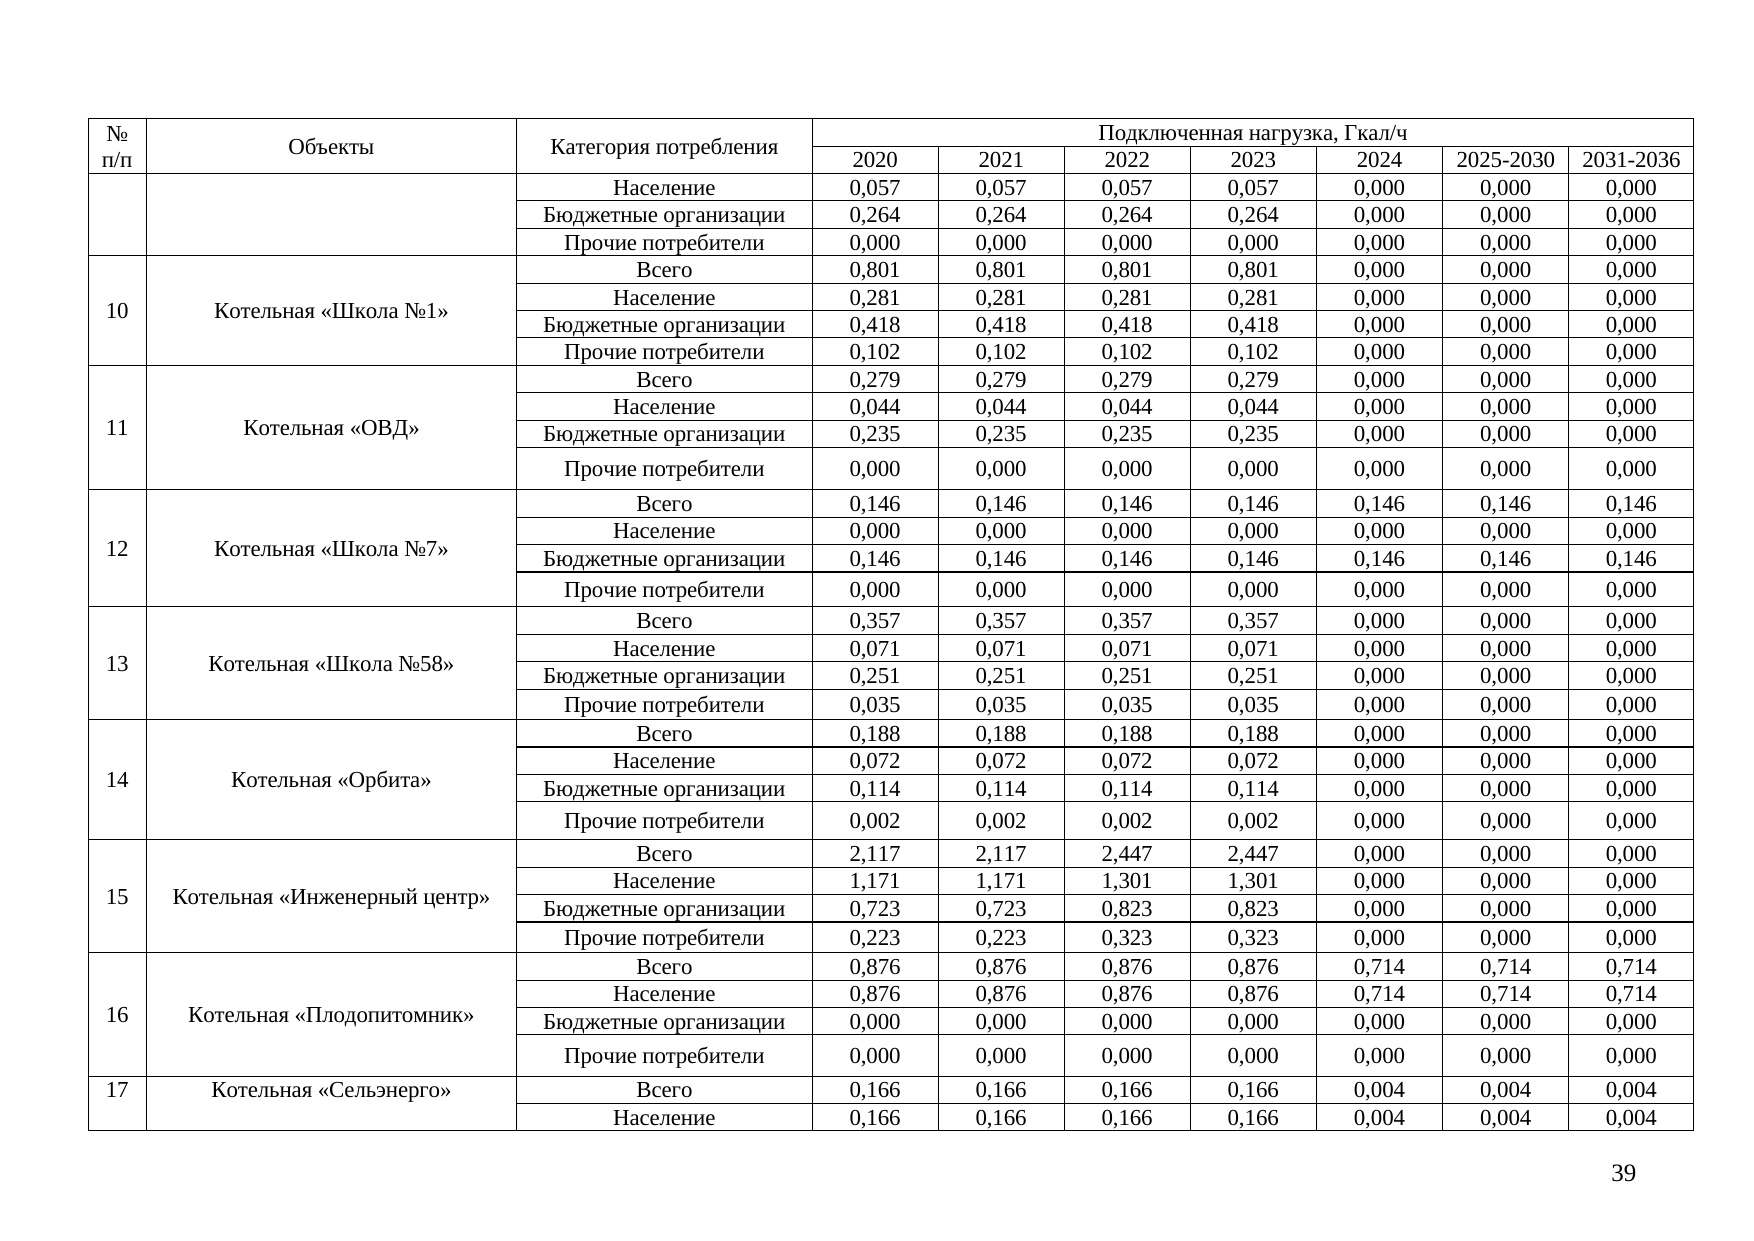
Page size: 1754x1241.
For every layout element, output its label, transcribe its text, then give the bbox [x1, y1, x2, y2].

table_cell 0,000 [1443, 607, 1568, 634]
table_cell 0,146 [1065, 490, 1190, 517]
table_cell 0,000 [1569, 229, 1693, 255]
table_cell 2024 [1317, 147, 1442, 173]
table_cell 11 [89, 366, 146, 489]
table_cell Прочие потребители [517, 448, 812, 489]
table_cell 0,035 [1191, 690, 1316, 719]
table_cell Население [517, 868, 812, 894]
table_cell Всего [517, 256, 812, 282]
table_cell 0,004 [1569, 1104, 1693, 1130]
table_cell 0,000 [1443, 393, 1568, 419]
table_cell 0,000 [1443, 662, 1568, 688]
table_cell 2031-2036 [1569, 147, 1693, 173]
table_cell 0,000 [813, 1035, 938, 1076]
table_cell 0,281 [939, 284, 1064, 310]
table_cell 0,000 [939, 229, 1064, 255]
table_cell 0,000 [1317, 690, 1442, 719]
table_cell 1,171 [939, 868, 1064, 894]
table_cell 0,876 [813, 981, 938, 1007]
table_cell 0,235 [939, 421, 1064, 447]
table_cell 0,264 [939, 201, 1064, 228]
table_cell 0,000 [1569, 421, 1693, 447]
table_cell 0,357 [939, 607, 1064, 634]
table_cell 2020 [813, 147, 938, 173]
table_cell 0,000 [1569, 720, 1693, 746]
table_cell 0,146 [1065, 545, 1190, 571]
table_cell Население [517, 284, 812, 310]
table_cell 0,002 [939, 802, 1064, 839]
table_cell 0,264 [1191, 201, 1316, 228]
table_cell 0,714 [1317, 953, 1442, 979]
table_cell 0,357 [813, 607, 938, 634]
table_cell 0,000 [1065, 448, 1190, 489]
table_cell 14 [89, 720, 146, 839]
table_cell 0,000 [813, 229, 938, 255]
table_cell 0,714 [1569, 981, 1693, 1007]
table_cell 0,000 [1317, 1008, 1442, 1034]
table_cell 16 [89, 953, 146, 1076]
table_cell 0,071 [1065, 635, 1190, 661]
table_cell 0,000 [1065, 1035, 1190, 1076]
table_cell 0,035 [813, 690, 938, 719]
table_cell 0,146 [813, 545, 938, 571]
table_cell Население [517, 748, 812, 774]
table_cell 0,000 [1569, 1008, 1693, 1034]
table_cell 0,000 [813, 448, 938, 489]
table_cell 0,801 [1065, 256, 1190, 282]
table_header № п/п [89, 119, 146, 173]
table_cell 0,000 [1443, 421, 1568, 447]
table_cell 0,000 [1569, 448, 1693, 489]
table_cell 0,188 [1191, 720, 1316, 746]
table_cell 2,117 [813, 840, 938, 867]
table_cell 0,000 [1317, 393, 1442, 419]
table_cell Всего [517, 720, 812, 746]
table_cell 0,102 [1065, 338, 1190, 365]
table_cell Население [517, 393, 812, 419]
table_cell 0,000 [1443, 201, 1568, 228]
table_cell 0,146 [1191, 490, 1316, 517]
table_cell 1,171 [813, 868, 938, 894]
table_cell 0,146 [1443, 545, 1568, 571]
table_cell 0,000 [1317, 840, 1442, 867]
table_cell 0,000 [1443, 256, 1568, 282]
table_cell 0,000 [1317, 635, 1442, 661]
table_cell 0,876 [813, 953, 938, 979]
table_cell 0,102 [813, 338, 938, 365]
table_cell 0,235 [813, 421, 938, 447]
table_cell Прочие потребители [517, 573, 812, 606]
table_cell Котельная «Школа №58» [147, 607, 516, 719]
table_cell 0,000 [1317, 448, 1442, 489]
table_cell 0,044 [1065, 393, 1190, 419]
table_cell 0,000 [1443, 338, 1568, 365]
table_cell 0,000 [1317, 311, 1442, 337]
table_cell 0,876 [1191, 953, 1316, 979]
table_cell 0,000 [1443, 802, 1568, 839]
table_cell Прочие потребители [517, 923, 812, 952]
table_cell 0,000 [1443, 775, 1568, 801]
table_cell Население [517, 981, 812, 1007]
table_cell 0,114 [1065, 775, 1190, 801]
table_cell Прочие потребители [517, 229, 812, 255]
table_cell 0,146 [1569, 545, 1693, 571]
table_cell Всего [517, 607, 812, 634]
table_cell 0,000 [939, 1035, 1064, 1076]
table_cell 0,000 [1317, 421, 1442, 447]
table_cell 2023 [1191, 147, 1316, 173]
table_cell 0,000 [1443, 1035, 1568, 1076]
table_cell 2,447 [1191, 840, 1316, 867]
table_cell 0,000 [1569, 338, 1693, 365]
table_cell 0,000 [1569, 775, 1693, 801]
table_cell 0,714 [1569, 953, 1693, 979]
table_cell 0,000 [1191, 1035, 1316, 1076]
table_cell Бюджетные организации [517, 775, 812, 801]
table_cell 0,723 [939, 895, 1064, 921]
table_cell Население [517, 518, 812, 544]
table_cell 0,000 [1317, 366, 1442, 392]
table_cell Прочие потребители [517, 1035, 812, 1076]
table_cell Всего [517, 1077, 812, 1103]
table_cell 0,000 [1443, 311, 1568, 337]
table_cell 0,876 [939, 953, 1064, 979]
table_cell 0,000 [1065, 229, 1190, 255]
table_cell 0,823 [1191, 895, 1316, 921]
table_cell 0,000 [1443, 923, 1568, 952]
table_cell Бюджетные организации [517, 545, 812, 571]
table_cell 0,000 [1569, 174, 1693, 200]
table_cell 0,000 [1443, 518, 1568, 544]
table_cell Население [517, 635, 812, 661]
table_cell 0,357 [1065, 607, 1190, 634]
table_cell 0,146 [813, 490, 938, 517]
table_cell 0,057 [813, 174, 938, 200]
table_cell 0,000 [813, 518, 938, 544]
table_cell 10 [89, 256, 146, 365]
table_cell 0,000 [939, 1008, 1064, 1034]
table_cell 0,072 [939, 748, 1064, 774]
table_cell 0,714 [1443, 981, 1568, 1007]
table_cell 0,876 [1065, 953, 1190, 979]
table_cell 12 [89, 490, 146, 606]
table_cell 0,876 [939, 981, 1064, 1007]
table_cell Котельная «Школа №7» [147, 490, 516, 606]
table_cell 0,000 [1569, 868, 1693, 894]
table_cell Всего [517, 953, 812, 979]
table_cell Население [517, 174, 812, 200]
table_cell 0,071 [939, 635, 1064, 661]
table_cell 0,264 [813, 201, 938, 228]
table_cell 0,044 [1191, 393, 1316, 419]
table_cell 0,714 [1317, 981, 1442, 1007]
table_cell 0,251 [1065, 662, 1190, 688]
table_cell 0,002 [1065, 802, 1190, 839]
table_cell 0,004 [1317, 1104, 1442, 1130]
table_cell 0,000 [1191, 518, 1316, 544]
table_cell 0,000 [1317, 775, 1442, 801]
table_cell 0,000 [1317, 748, 1442, 774]
table_cell Население [517, 1104, 812, 1130]
table_cell 0,146 [1317, 490, 1442, 517]
table_cell 0,035 [1065, 690, 1190, 719]
table_cell 0,000 [1191, 229, 1316, 255]
table_cell [89, 174, 146, 255]
table_cell 0,000 [1443, 573, 1568, 606]
table_cell 0,166 [939, 1077, 1064, 1103]
table_cell 0,188 [1065, 720, 1190, 746]
table_cell 0,000 [1191, 448, 1316, 489]
table_cell 0,072 [1191, 748, 1316, 774]
table_cell 0,801 [939, 256, 1064, 282]
table_cell 0,000 [1443, 748, 1568, 774]
table_cell 0,000 [1569, 311, 1693, 337]
table_cell 0,114 [939, 775, 1064, 801]
table_cell 0,166 [1191, 1077, 1316, 1103]
table_cell 0,000 [1569, 201, 1693, 228]
table_cell Всего [517, 366, 812, 392]
table_cell 0,235 [1191, 421, 1316, 447]
table_cell 0,418 [1191, 311, 1316, 337]
table_cell 0,000 [1569, 1035, 1693, 1076]
table_cell 0,071 [1191, 635, 1316, 661]
table_cell 0,146 [939, 545, 1064, 571]
table_cell Бюджетные организации [517, 421, 812, 447]
table_cell Бюджетные организации [517, 201, 812, 228]
table_cell 0,000 [1569, 662, 1693, 688]
table_cell Бюджетные организации [517, 311, 812, 337]
table_cell 0,166 [939, 1104, 1064, 1130]
table_cell 0,876 [1065, 981, 1190, 1007]
table_cell 0,000 [1443, 635, 1568, 661]
table_cell 0,146 [1191, 545, 1316, 571]
table_cell 0,000 [1443, 284, 1568, 310]
table_cell 13 [89, 607, 146, 719]
table_cell 0,000 [1443, 840, 1568, 867]
table_cell 0,000 [1065, 573, 1190, 606]
table_cell 0,281 [1191, 284, 1316, 310]
table_cell Котельная «Орбита» [147, 720, 516, 839]
table_cell 17 [89, 1077, 146, 1130]
table_cell 0,279 [939, 366, 1064, 392]
table_cell 0,000 [1317, 895, 1442, 921]
table_cell 2,447 [1065, 840, 1190, 867]
table_cell Прочие потребители [517, 802, 812, 839]
table_cell Прочие потребители [517, 338, 812, 365]
table_cell 0,000 [1569, 284, 1693, 310]
table_cell 0,279 [1191, 366, 1316, 392]
table_cell 0,000 [1443, 174, 1568, 200]
table_cell 0,004 [1443, 1077, 1568, 1103]
table_cell 0,146 [1317, 545, 1442, 571]
table_cell 0,223 [813, 923, 938, 952]
table_cell 0,281 [813, 284, 938, 310]
table_cell 0,000 [1317, 338, 1442, 365]
table_cell 0,000 [939, 518, 1064, 544]
table_cell 0,000 [1443, 720, 1568, 746]
table_cell 0,357 [1191, 607, 1316, 634]
table_cell 0,000 [1569, 573, 1693, 606]
table_cell 0,071 [813, 635, 938, 661]
table_cell 2025-2030 [1443, 147, 1568, 173]
table_cell 0,000 [1317, 573, 1442, 606]
table_cell Котельная «Школа №1» [147, 256, 516, 365]
table_cell 0,188 [813, 720, 938, 746]
table_cell 0,000 [1191, 573, 1316, 606]
table_cell 0,323 [1191, 923, 1316, 952]
table_cell 0,000 [1443, 868, 1568, 894]
table_cell 0,146 [1569, 490, 1693, 517]
table_cell Котельная «ОВД» [147, 366, 516, 489]
table_cell 0,000 [1317, 802, 1442, 839]
table_cell 0,072 [1065, 748, 1190, 774]
table_cell 0,166 [1191, 1104, 1316, 1130]
table_cell 2022 [1065, 147, 1190, 173]
table_cell 0,264 [1065, 201, 1190, 228]
table_cell 0,057 [1191, 174, 1316, 200]
table_cell 0,000 [1191, 1008, 1316, 1034]
table_cell 0,235 [1065, 421, 1190, 447]
table_cell 0,146 [939, 490, 1064, 517]
table_cell 1,301 [1065, 868, 1190, 894]
table_cell 1,301 [1191, 868, 1316, 894]
table_cell 0,000 [1569, 256, 1693, 282]
table_cell 0,000 [1443, 366, 1568, 392]
table_cell 0,002 [1191, 802, 1316, 839]
table_cell 0,000 [1317, 607, 1442, 634]
table_cell 0,000 [1065, 1008, 1190, 1034]
table_cell 0,057 [1065, 174, 1190, 200]
table_cell 0,000 [1569, 923, 1693, 952]
table_cell 0,002 [813, 802, 938, 839]
table_cell Всего [517, 840, 812, 867]
table_cell 0,000 [939, 448, 1064, 489]
table_cell Бюджетные организации [517, 895, 812, 921]
table_cell Котельная «Плодопитомник» [147, 953, 516, 1076]
table_header Подключенная нагрузка, Гкал/ч [813, 119, 1693, 146]
table_cell Бюджетные организации [517, 1008, 812, 1034]
table_cell 0,004 [1317, 1077, 1442, 1103]
table_cell 0,000 [1443, 690, 1568, 719]
table_cell 0,000 [1317, 174, 1442, 200]
table_cell 0,823 [1065, 895, 1190, 921]
table_cell 0,714 [1443, 953, 1568, 979]
table_cell 0,000 [1569, 518, 1693, 544]
table_cell 0,000 [1317, 662, 1442, 688]
table_cell 0,418 [813, 311, 938, 337]
table_cell 0,323 [1065, 923, 1190, 952]
table_cell 0,000 [1443, 229, 1568, 255]
table_cell 0,000 [1569, 635, 1693, 661]
table_cell Бюджетные организации [517, 662, 812, 688]
table_cell 0,801 [813, 256, 938, 282]
table_cell 0,102 [1191, 338, 1316, 365]
table_cell 0,000 [1065, 518, 1190, 544]
table_cell 0,000 [1443, 1008, 1568, 1034]
table_cell 0,146 [1443, 490, 1568, 517]
table_cell Всего [517, 490, 812, 517]
table_cell 0,000 [1317, 284, 1442, 310]
table_cell 0,723 [813, 895, 938, 921]
table_cell 0,000 [1317, 256, 1442, 282]
table_cell 0,102 [939, 338, 1064, 365]
table_cell 0,000 [1317, 518, 1442, 544]
table_cell Прочие потребители [517, 690, 812, 719]
table_cell 0,166 [1065, 1077, 1190, 1103]
table_cell 0,044 [813, 393, 938, 419]
table_cell 0,000 [1569, 607, 1693, 634]
table_cell 0,000 [1569, 393, 1693, 419]
table_cell 0,000 [1569, 690, 1693, 719]
table_cell 0,057 [939, 174, 1064, 200]
table_cell 0,072 [813, 748, 938, 774]
table_cell 0,035 [939, 690, 1064, 719]
table_cell 0,004 [1443, 1104, 1568, 1130]
table_cell 0,418 [1065, 311, 1190, 337]
table_cell 0,000 [813, 573, 938, 606]
table_cell 2021 [939, 147, 1064, 173]
table_cell 0,251 [1191, 662, 1316, 688]
table_cell 15 [89, 840, 146, 952]
table_cell 0,166 [813, 1077, 938, 1103]
table_cell 0,281 [1065, 284, 1190, 310]
table_cell 0,000 [1569, 895, 1693, 921]
table_cell 0,000 [1569, 366, 1693, 392]
table_cell 2,117 [939, 840, 1064, 867]
table_cell 0,044 [939, 393, 1064, 419]
table_cell 0,000 [1443, 895, 1568, 921]
table_header Объекты [147, 119, 516, 173]
table_cell 0,114 [813, 775, 938, 801]
table_cell 0,004 [1569, 1077, 1693, 1103]
table_cell 0,166 [1065, 1104, 1190, 1130]
table_cell 0,000 [1317, 868, 1442, 894]
table_cell 0,000 [813, 1008, 938, 1034]
table_cell 0,188 [939, 720, 1064, 746]
table_cell Котельная «Сельэнерго» [147, 1077, 516, 1130]
table_cell 0,223 [939, 923, 1064, 952]
table_cell [147, 174, 516, 255]
table_cell 0,114 [1191, 775, 1316, 801]
table_cell 0,801 [1191, 256, 1316, 282]
table_cell 0,000 [939, 573, 1064, 606]
table_cell 0,000 [1317, 201, 1442, 228]
table_cell 0,000 [1317, 923, 1442, 952]
table_cell 0,251 [813, 662, 938, 688]
table_cell 0,279 [1065, 366, 1190, 392]
table_cell 0,876 [1191, 981, 1316, 1007]
table_cell 0,279 [813, 366, 938, 392]
table_cell Котельная «Инженерный центр» [147, 840, 516, 952]
table_cell 0,000 [1443, 448, 1568, 489]
table_cell 0,000 [1317, 229, 1442, 255]
table_header Категория потребления [517, 119, 812, 173]
table_cell 0,000 [1317, 720, 1442, 746]
table_cell 0,251 [939, 662, 1064, 688]
table_cell 0,000 [1569, 748, 1693, 774]
table_cell 0,166 [813, 1104, 938, 1130]
table_cell 0,418 [939, 311, 1064, 337]
table_cell 0,000 [1569, 802, 1693, 839]
table_cell 0,000 [1317, 1035, 1442, 1076]
table_cell 0,000 [1569, 840, 1693, 867]
